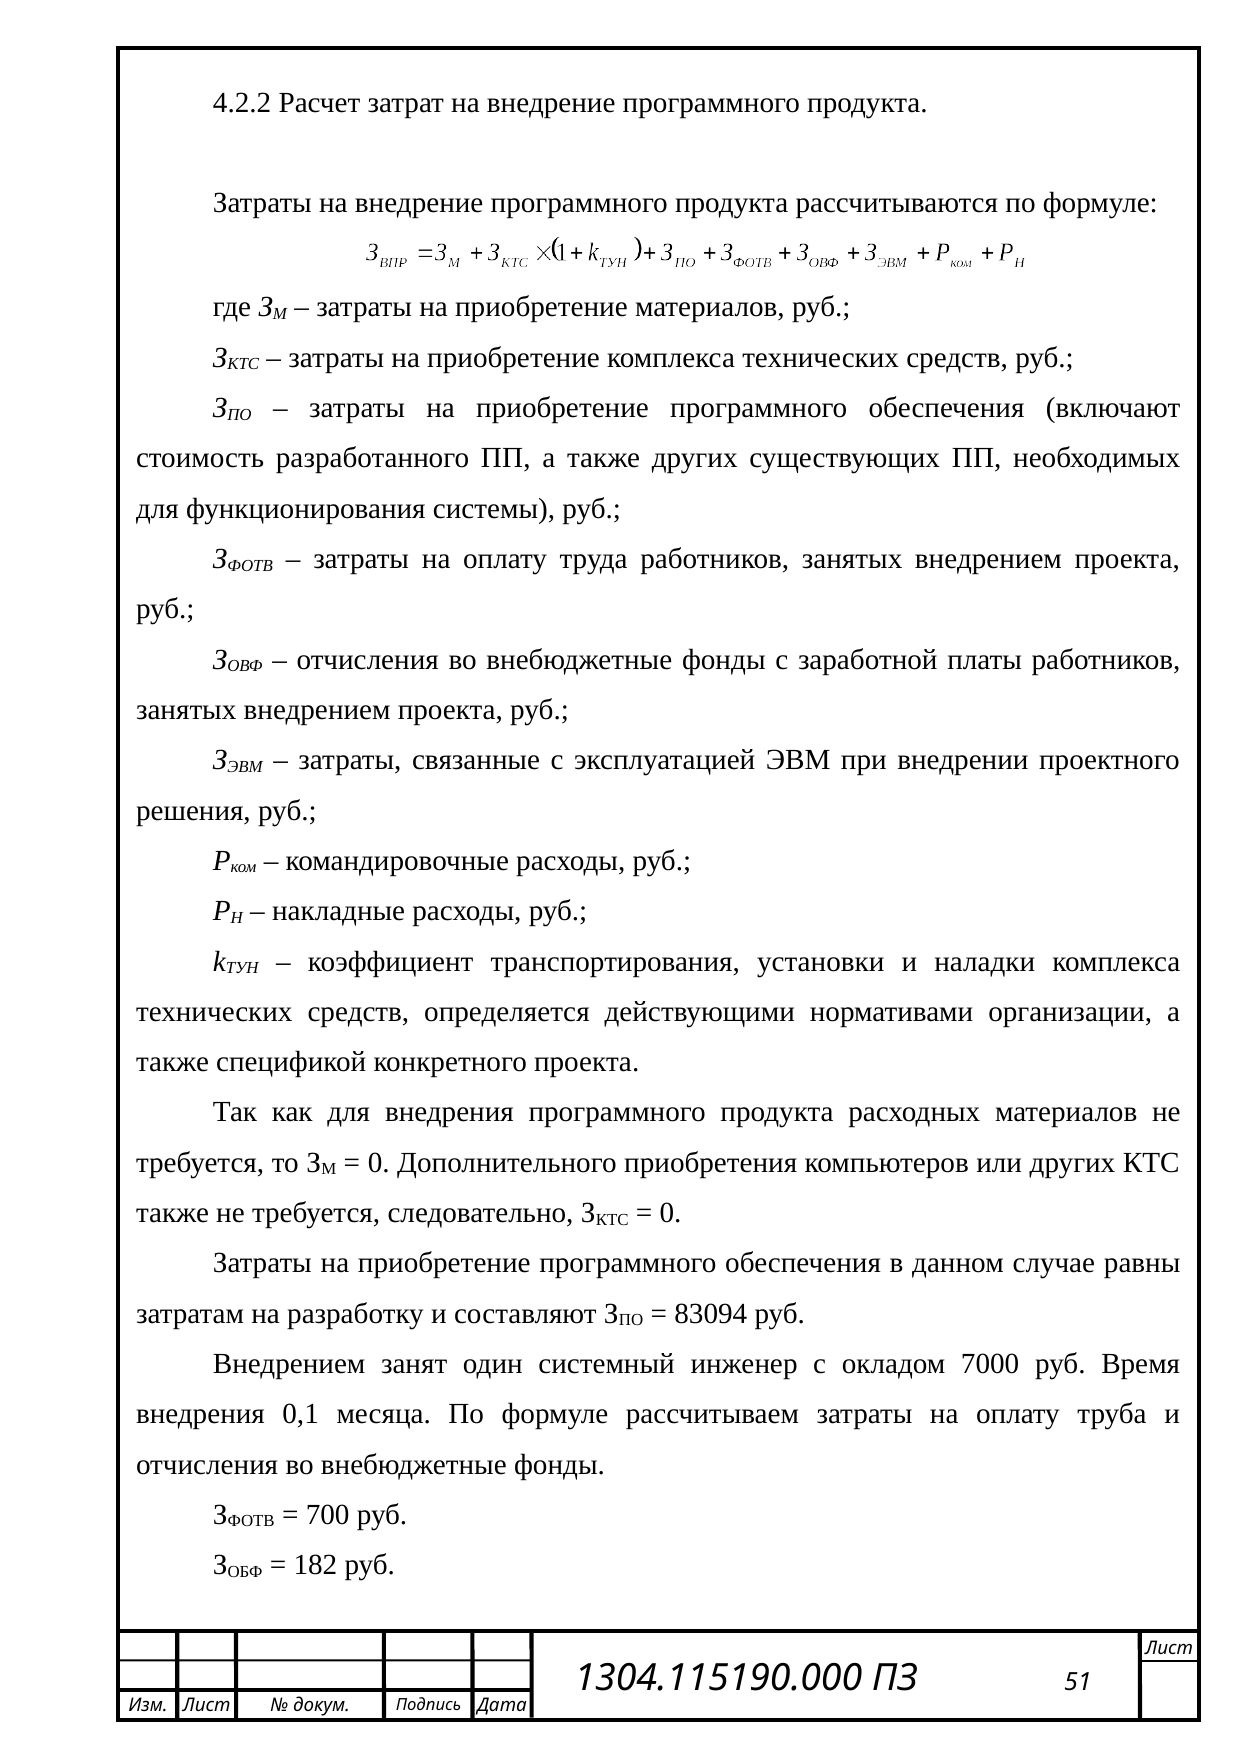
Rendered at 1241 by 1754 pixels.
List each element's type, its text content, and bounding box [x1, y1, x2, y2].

text ЗОВФ – отчисления во внебюджетные фонды с заработной платы работников, занятых внедрением проекта, руб.; [136, 642, 1181, 726]
text Затраты на приобретение программного обеспечения в данном случае равны затратам на разработку и составляют ЗПО = 83094 руб. [136, 1246, 1181, 1329]
text ЗЭВМ – затраты, связанные с эксплуатацией ЭВМ при внедрении проектного решения, руб.; [136, 742, 1181, 826]
subtitle 4.2.2 Расчет затрат на внедрение программного продукта. [136, 85, 1181, 118]
text Внедрением занят один системный инженер с окладом 7000 руб. Время внедрения 0,1 месяца. По формуле рассчитываем затраты на оплату труба и отчисления во внебюджетные фонды. [136, 1346, 1181, 1480]
text Рком – командировочные расходы, руб.; [136, 843, 1181, 877]
text ЗФОТВ = 700 руб. [136, 1497, 1181, 1531]
text kТУН – коэффициент транспортирования, установки и наладки комплекса технических средств, определяется действующими нормативами организации, а также спецификой конкретного проекта. [136, 944, 1181, 1078]
text где ЗМ – затраты на приобретение материалов, руб.; [136, 289, 1181, 323]
text ЗОБФ = 182 руб. [136, 1547, 1181, 1581]
text РН – накладные расходы, руб.; [136, 893, 1181, 927]
text ЗПО – затраты на приобретение программного обеспечения (включают стоимость разработанного ПП, а также других существующих ПП, необходимых для функционирования системы), руб.; [136, 390, 1181, 524]
text Так как для внедрения программного продукта расходных материалов не требуется, то ЗМ = 0. Дополнительного приобретения компьютеров или других КТС также не требуется, следовательно, ЗКТС = 0. [136, 1094, 1181, 1229]
text Затраты на внедрение программного продукта рассчитываются по формуле: [136, 186, 1181, 219]
text ЗКТС – затраты на приобретение комплекса технических средств, руб.; [136, 340, 1181, 373]
text ЗФОТВ – затраты на оплату труда работников, занятых внедрением проекта, руб.; [136, 541, 1181, 625]
